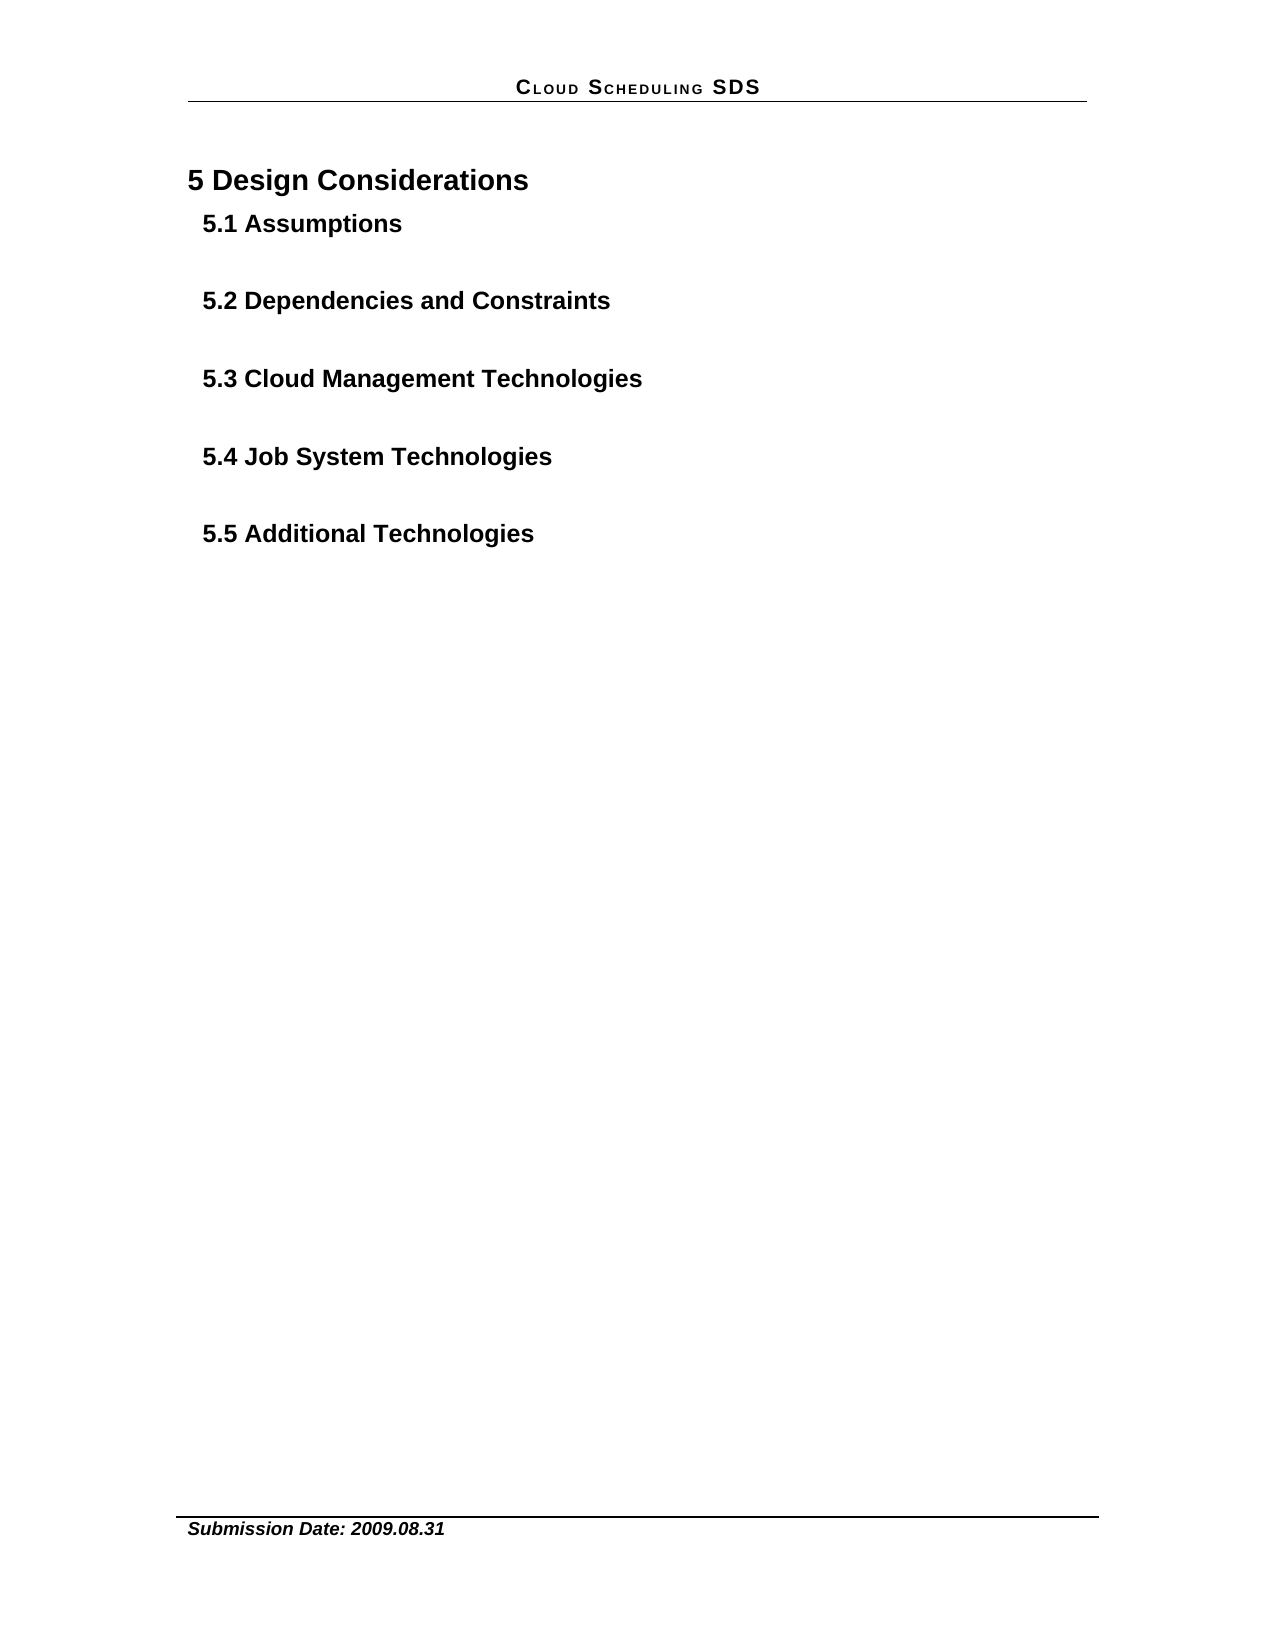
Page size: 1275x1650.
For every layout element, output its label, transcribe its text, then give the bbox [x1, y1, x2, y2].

subtitle Assumptions [202, 208, 1087, 237]
subtitle Additional Technologies [202, 519, 1087, 548]
subtitle Job System Technologies [202, 442, 1087, 470]
subtitle Cloud Management Technologies [202, 364, 1087, 393]
subtitle Dependencies and Constraints [202, 286, 1087, 315]
subtitle Design Considerations [187, 162, 1087, 196]
